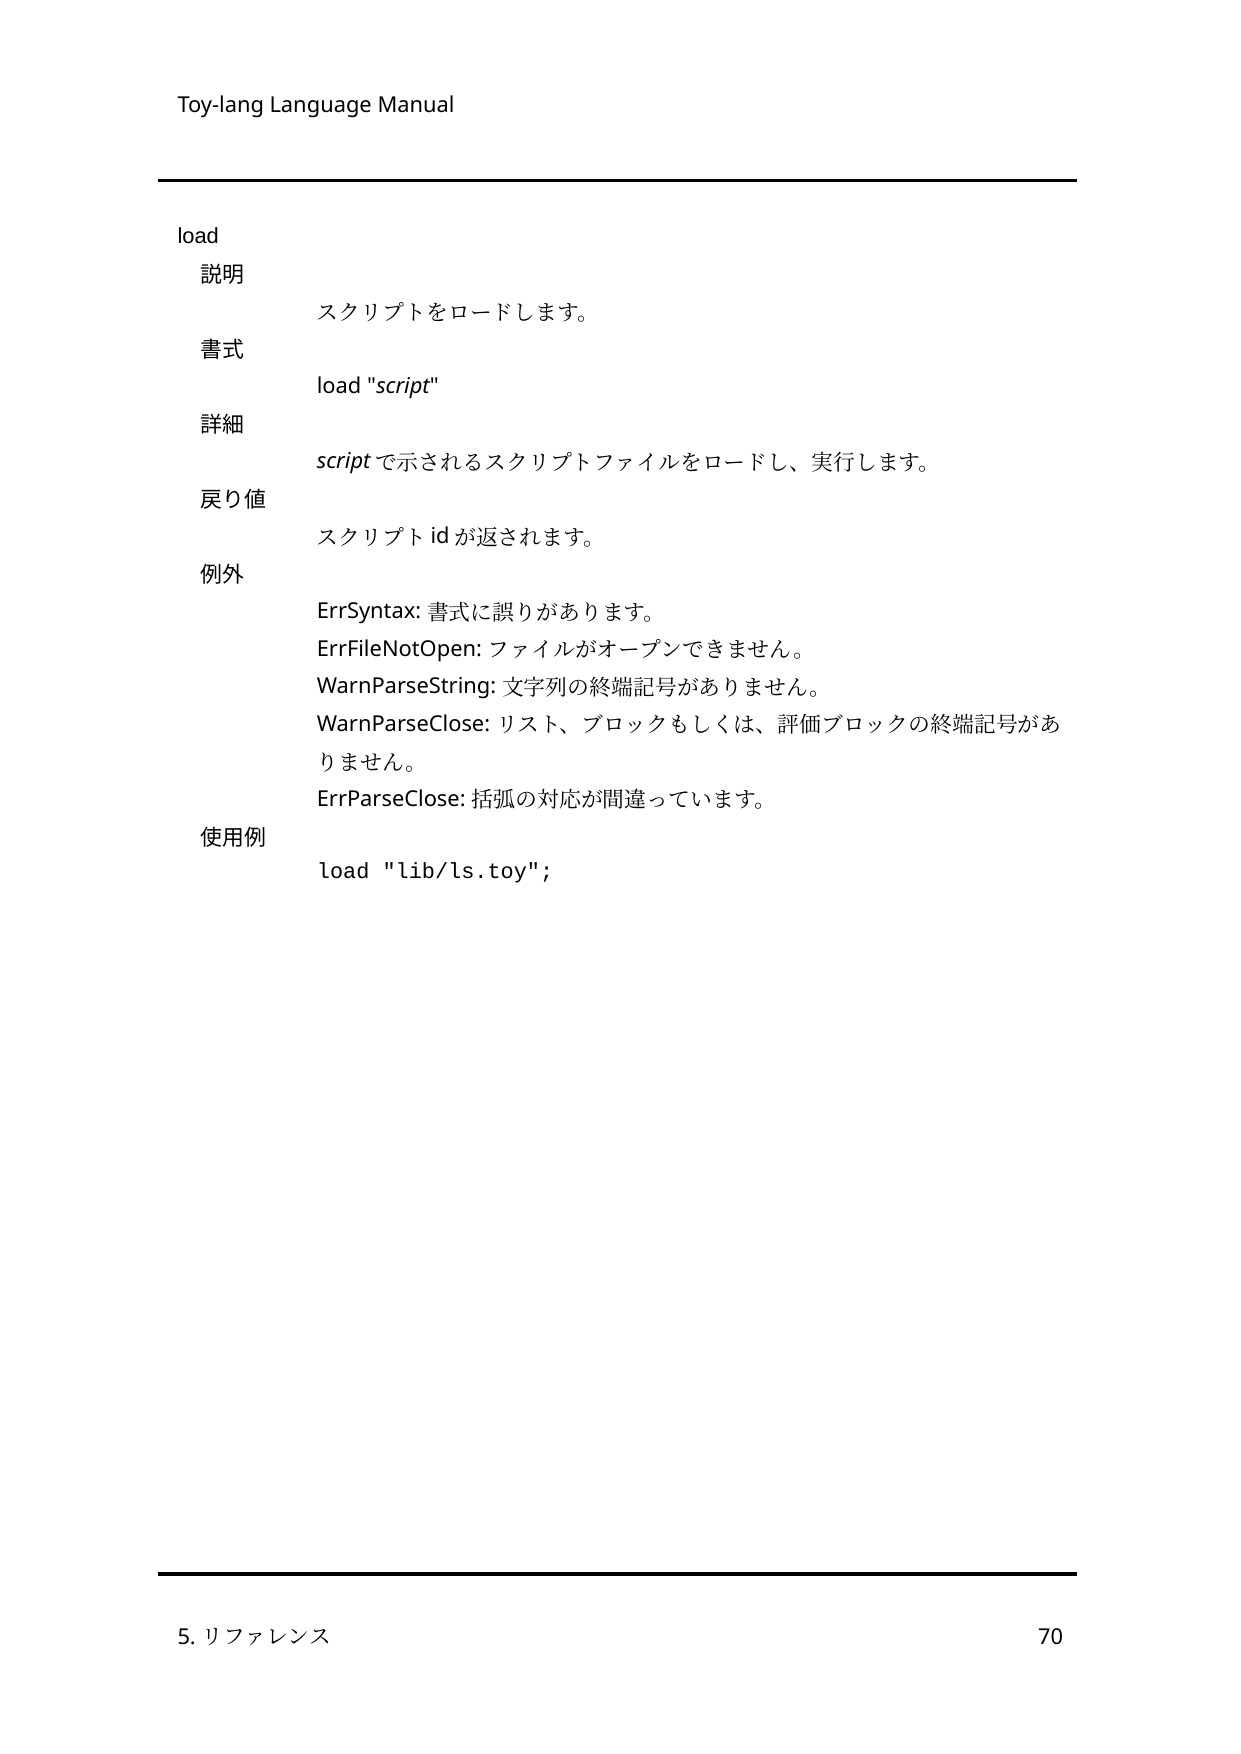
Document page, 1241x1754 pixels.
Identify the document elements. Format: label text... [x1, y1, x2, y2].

table_cell 例外 [200, 554, 317, 817]
table_header スクリプトをロードします。 [317, 254, 1063, 329]
table_cell scriptで示されるスクリプトファイルをロードし、実行します。 [317, 404, 1063, 479]
table_cell 戻り値 [200, 479, 317, 554]
table_cell 使用例 [200, 817, 317, 892]
table_cell load "script" [317, 329, 1063, 404]
table_cell ErrSyntax: 書式に誤りがあります。 ErrFileNotOpen: ファイルがオープンできません。 WarnParseString: 文字列の終端記号がありません。 WarnParseClose: リスト、ブロックもしくは、評価ブロックの終端記号がありません。 ErrParseClose: 括弧の対応が間違っています。 [317, 554, 1063, 817]
table_cell 詳細 [200, 404, 317, 479]
table_header 説明 [200, 254, 317, 329]
table_cell 書式 [200, 329, 317, 404]
table_cell load "lib/ls.toy"; [317, 817, 1063, 892]
subtitle load [177, 217, 1063, 254]
table_cell スクリプトidが返されます。 [317, 479, 1063, 554]
